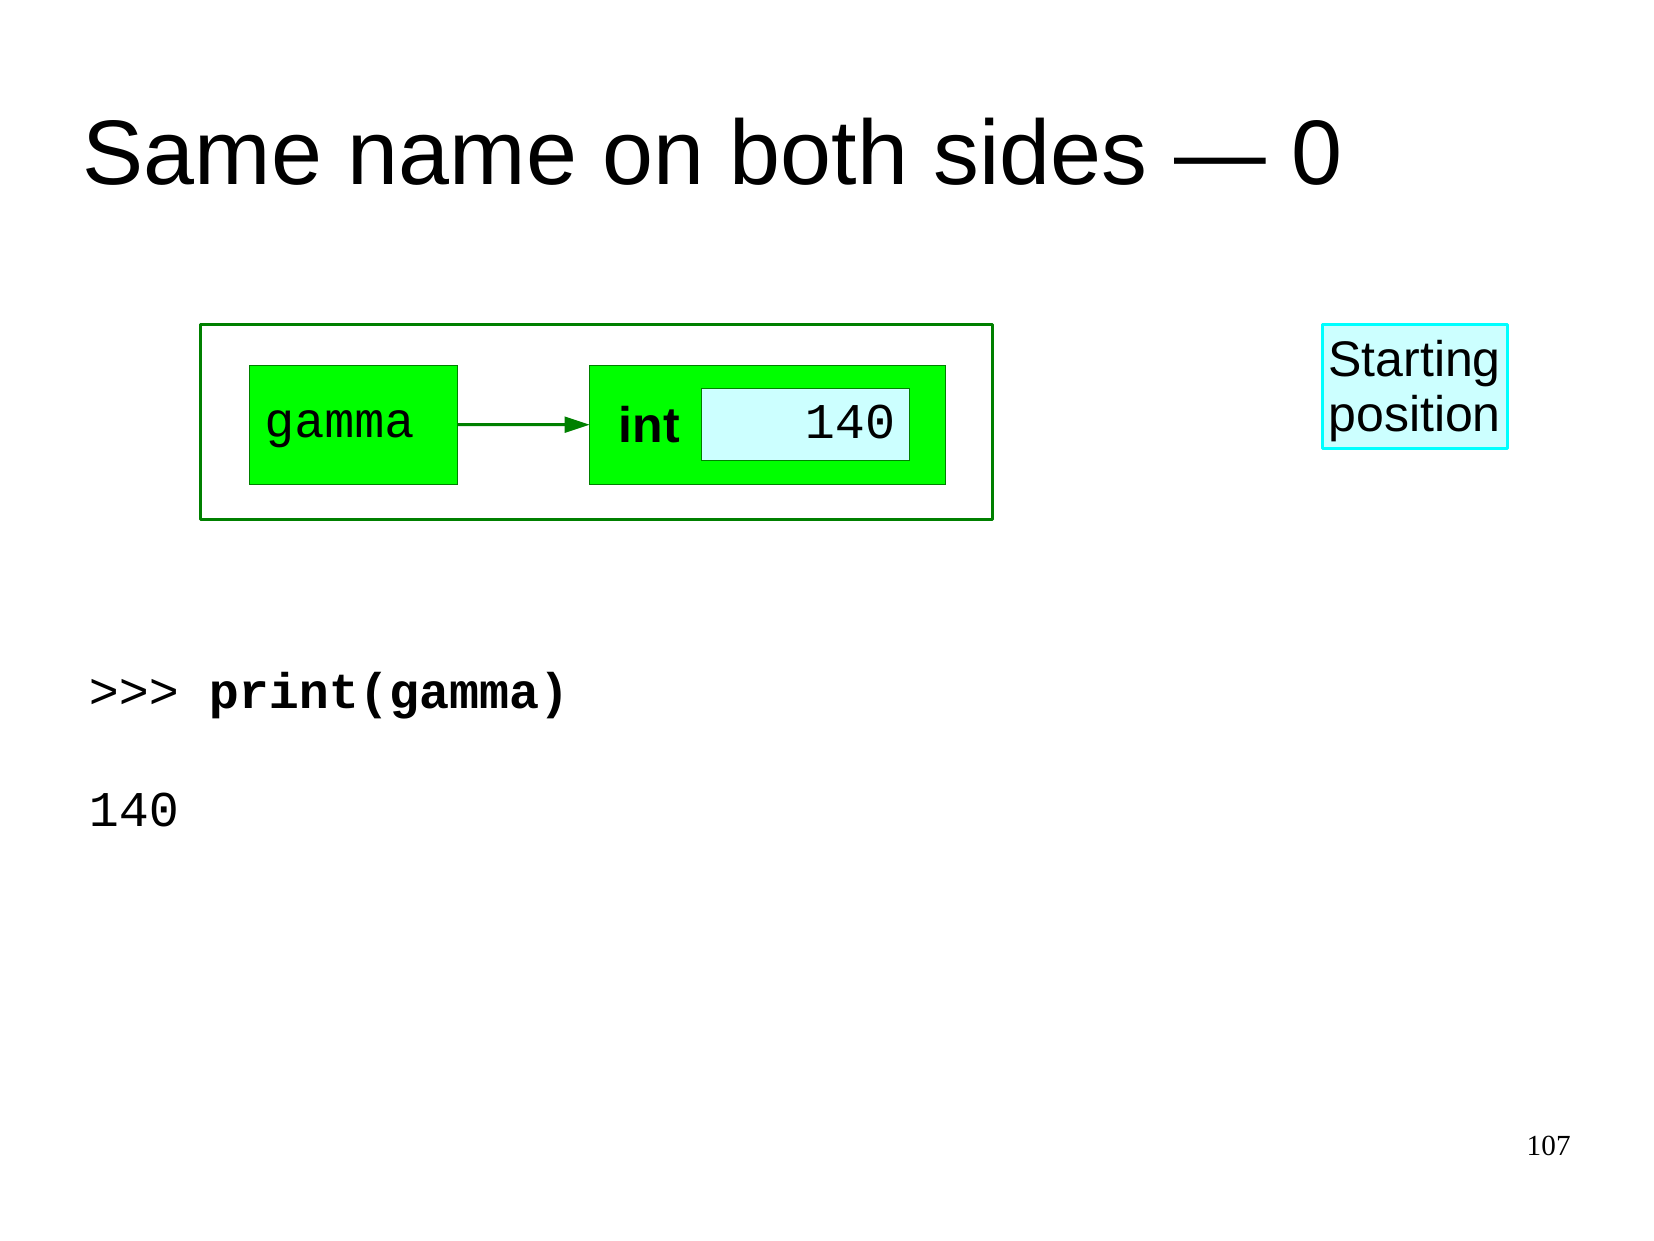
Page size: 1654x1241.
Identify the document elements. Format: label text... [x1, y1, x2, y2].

text_box 140 [701, 388, 910, 461]
text_box Starting position [1322, 324, 1508, 449]
text_box int [589, 365, 946, 485]
text_box >>> [82, 660, 185, 730]
title Same name on both sides — 0 [82, 49, 1571, 257]
text_box gamma [249, 365, 458, 485]
text_box 140 [82, 778, 185, 848]
text_box print(gamma) [202, 660, 576, 730]
